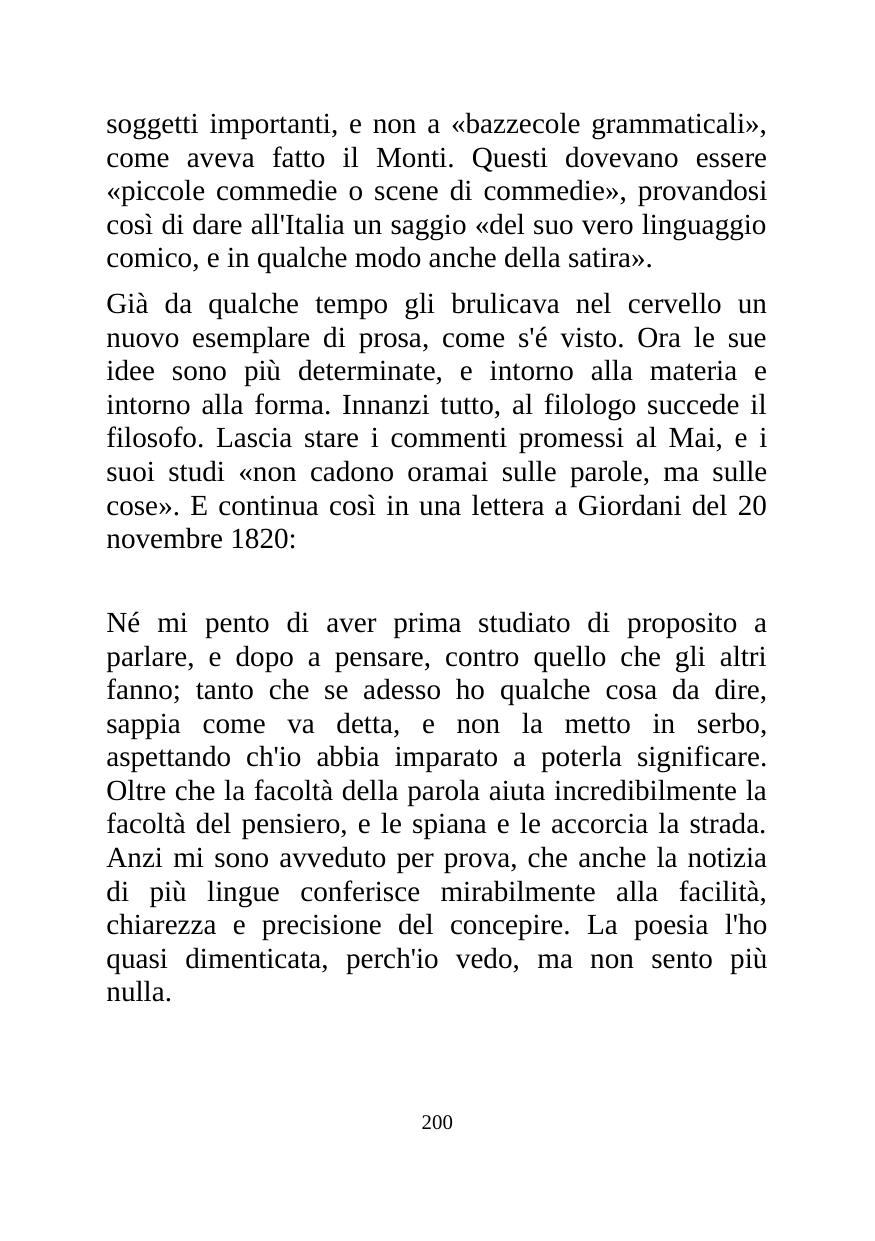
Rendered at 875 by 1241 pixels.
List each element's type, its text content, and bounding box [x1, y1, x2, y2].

text soggetti importanti, e non a «bazzecole grammaticali», come aveva fatto il Monti. Questi dovevano essere «piccole commedie o scene di commedie», provandosi così di dare all'Italia un saggio «del suo vero linguaggio comico, e in qualche modo anche della satira». [106, 106, 768, 274]
text Né mi pento di aver prima studiato di proposito a parlare, e dopo a pensare, contro quello che gli altri fanno; tanto che se adesso ho qualche cosa da dire, sappia come va detta, e non la metto in serbo, aspettando ch'io abbia imparato a poterla significare. Oltre che la facoltà della parola aiuta incredibilmente la facoltà del pensiero, e le spiana e le accorcia la strada. Anzi mi sono avveduto per prova, che anche la notizia di più lingue conferisce mirabilmente alla facilità, chiarezza e precisione del concepire. La poesia l'ho quasi dimenticata, perch'io vedo, ma non sento più nulla. [106, 605, 768, 1008]
text Già da qualche tempo gli brulicava nel cervello un nuovo esemplare di prosa, come s'é visto. Ora le sue idee sono più determinate, e intorno alla materia e intorno alla forma. Innanzi tutto, al filologo succede il filosofo. Lascia stare i commenti promessi al Mai, e i suoi studi «non cadono oramai sulle parole, ma sulle cose». E continua così in una lettera a Giordani del 20 novembre 1820: [106, 286, 768, 555]
